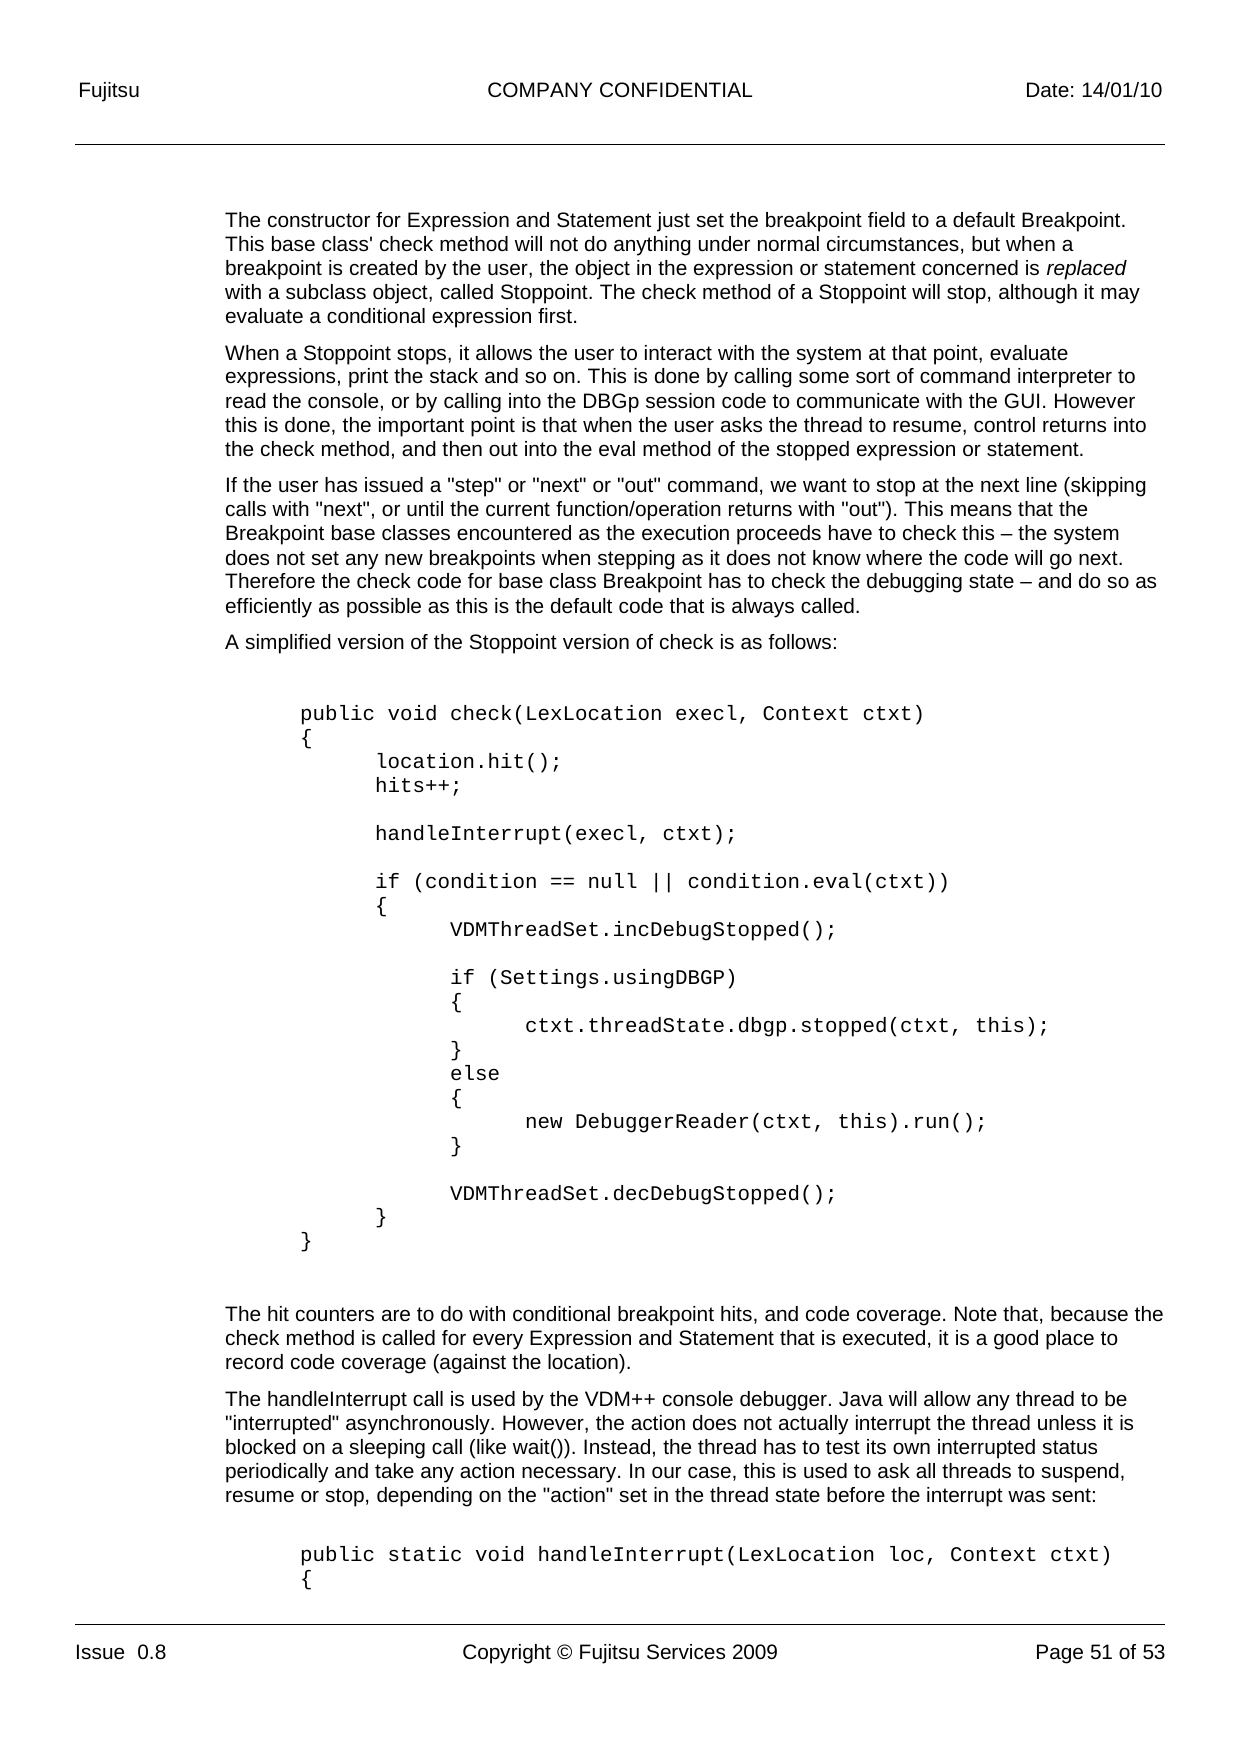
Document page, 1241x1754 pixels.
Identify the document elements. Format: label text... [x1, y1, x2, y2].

text } [225, 1206, 1165, 1230]
text public static void handleInterrupt(LexLocation loc, Context ctxt) [225, 1544, 1165, 1568]
text { [225, 991, 1165, 1015]
text new DebuggerReader(ctxt, this).run(); [225, 1111, 1165, 1134]
text hits++; [225, 775, 1165, 799]
text The hit counters are to do with conditional breakpoint hits, and code coverage. Note that, because the check method is called for every Expression and Statement that is executed, it is a good place to record code coverage (against the location). [225, 1302, 1165, 1374]
text public void check(LexLocation execl, Context ctxt) [225, 703, 1165, 727]
text VDMThreadSet.decDebugStopped(); [225, 1182, 1165, 1206]
text } [225, 1134, 1165, 1158]
text { [225, 895, 1165, 919]
text if (condition == null || condition.eval(ctxt)) [225, 871, 1165, 895]
text VDMThreadSet.incDebugStopped(); [225, 919, 1165, 943]
text If the user has issued a "step" or "next" or "out" command, we want to stop at the next line (skipping calls with "next", or until the current function/operation returns with "out"). This means that the Breakpoint base classes encountered as the execution proceeds have to check this – the system does not set any new breakpoints when stepping as it does not know where the code will go next. Therefore the check code for base class Breakpoint has to check the debugging state – and do so as efficiently as possible as this is the default code that is always called. [225, 473, 1165, 618]
text location.hit(); [225, 751, 1165, 775]
text The handleInterrupt call is used by the VDM++ console debugger. Java will allow any thread to be "interrupted" asynchronously. However, the action does not actually interrupt the thread unless it is blocked on a sleeping call (like wait()). Instead, the thread has to test its own interrupted status periodically and take any action necessary. In our case, this is used to ask all threads to suspend, resume or stop, depending on the "action" set in the thread state before the interrupt was sent: [225, 1387, 1165, 1507]
text handleInterrupt(execl, ctxt); [225, 823, 1165, 847]
text else [225, 1063, 1165, 1087]
text The constructor for Expression and Statement just set the breakpoint field to a default Breakpoint. This base class' check method will not do anything under normal circumstances, but when a breakpoint is created by the user, the object in the expression or statement concerned is replaced with a subclass object, called Stoppoint. The check method of a Stoppoint will stop, although it may evaluate a conditional expression first. [225, 208, 1165, 328]
text { [225, 1087, 1165, 1111]
text A simplified version of the Stoppoint version of check is as follows: [225, 630, 1165, 654]
text When a Stoppoint stops, it allows the user to interact with the system at that point, evaluate expressions, print the stack and so on. This is done by calling some sort of command interpreter to read the console, or by calling into the DBGp session code to communicate with the GUI. However this is done, the important point is that when the user asks the thread to resume, control returns into the check method, and then out into the eval method of the stopped expression or statement. [225, 340, 1165, 461]
text { [225, 727, 1165, 751]
text } [225, 1039, 1165, 1063]
text } [225, 1230, 1165, 1254]
text ctxt.threadState.dbgp.stopped(ctxt, this); [225, 1015, 1165, 1039]
text if (Settings.usingDBGP) [225, 967, 1165, 991]
text { [225, 1568, 1165, 1592]
